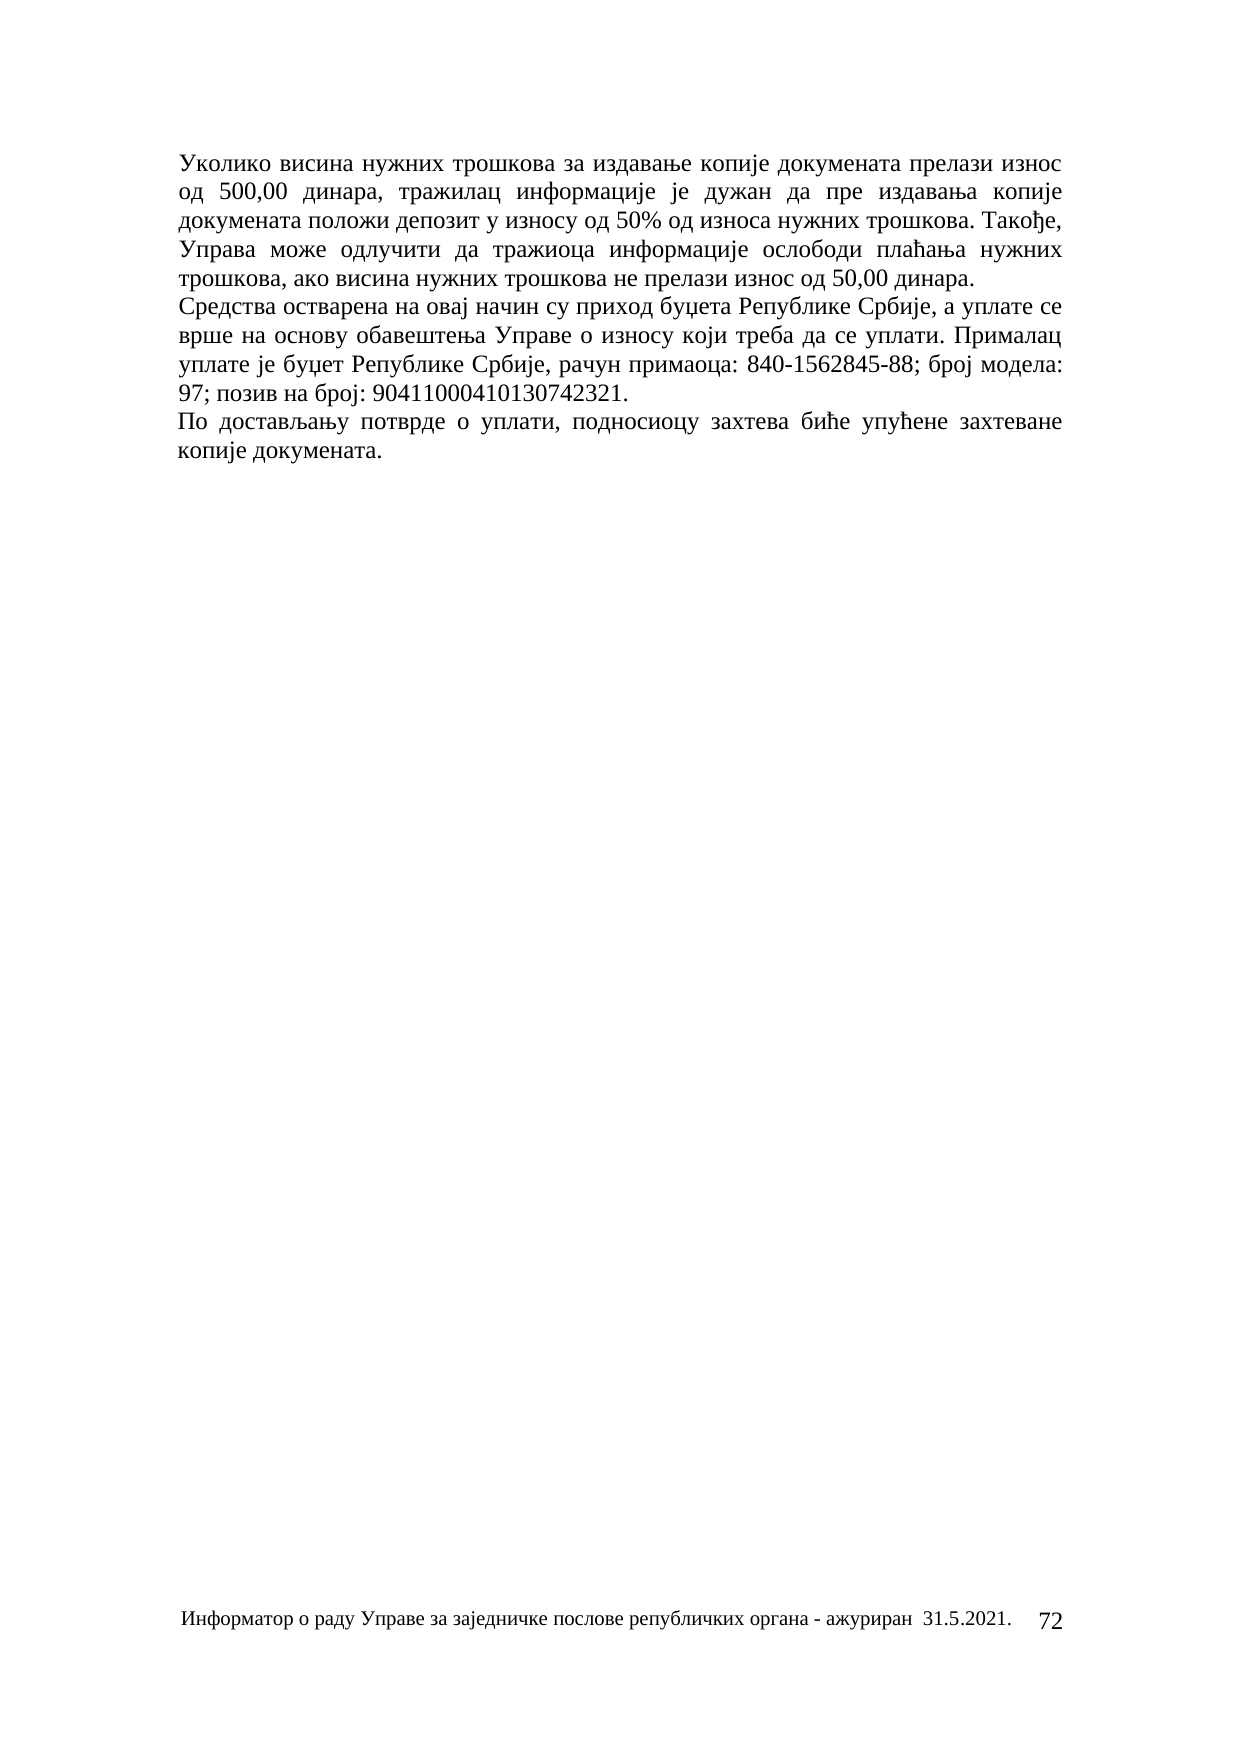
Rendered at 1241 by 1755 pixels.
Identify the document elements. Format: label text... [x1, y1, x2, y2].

text Уколико висина нужних трошкова за издавање копије докумената прелази износ од 500,00 динара, тражилац информације је дужан да пре издавања копије докумената положи депозит у износу од 50% од износа нужних трошкова. Такође, Управа може одлучити да тражиоца информације ослободи плаћања нужних трошкова, ако висина нужних трошкова не прелази износ од 50,00 динара. [178, 148, 1063, 291]
text По достављању потврде о уплати, подносиоцу захтева биће упућене захтеване копије докумената. [177, 406, 1063, 464]
text Средства остварена на овај начин су приход буџета Републике Србије, а уплате се врше на основу обавештења Управе о износу који треба да се уплати. Прималац уплате је буџет Републике Србије, рачун примаоца: 840-1562845-88; број модела: 97; позив на број: 90411000410130742321. [178, 291, 1063, 406]
